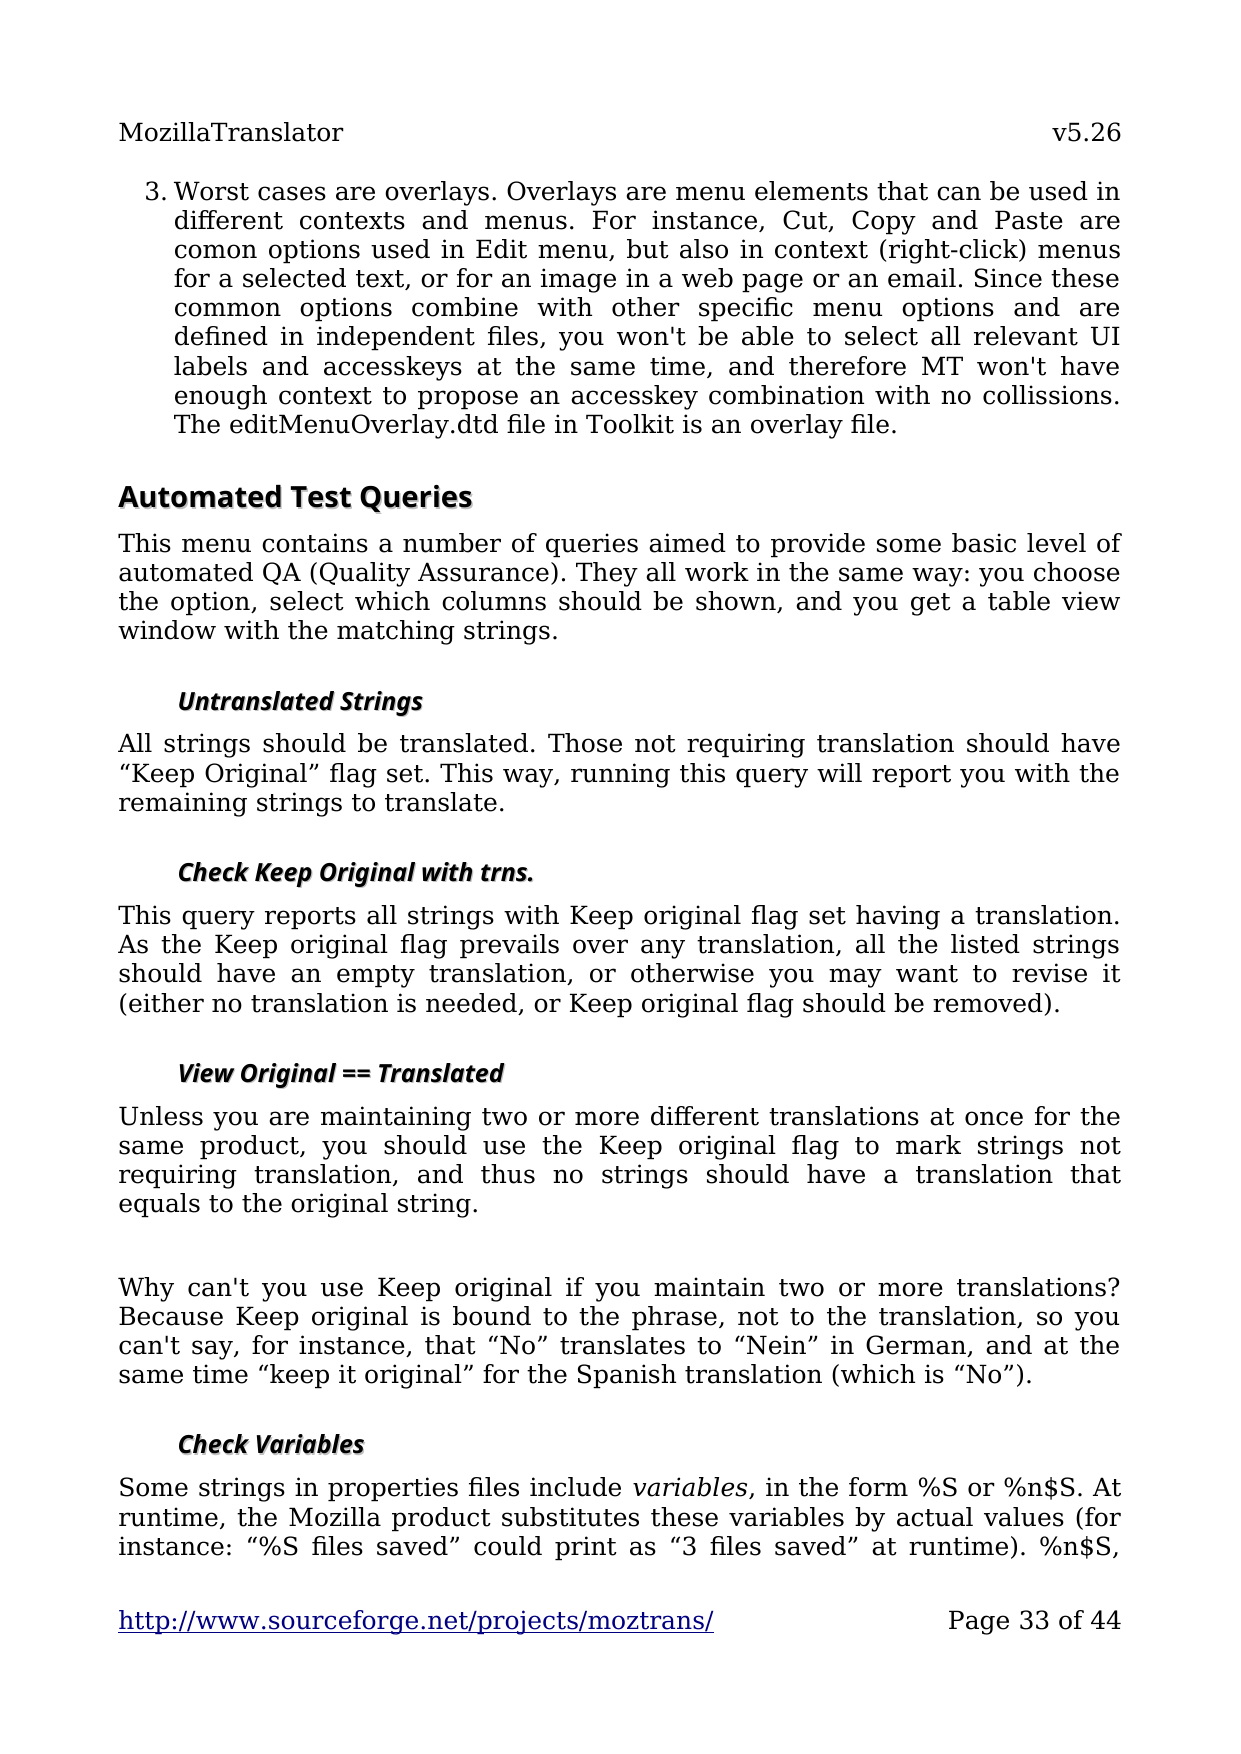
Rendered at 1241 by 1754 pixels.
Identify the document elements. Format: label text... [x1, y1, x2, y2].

text Some strings in properties files include variables, in the form %S or %n$S. At runtime, the Mozilla product substitutes these variables by actual values (for instance: “%S files saved” could print as “3 files saved” at runtime). %n$S, [118, 1473, 1122, 1561]
text This query reports all strings with Keep original flag set having a translation. As the Keep original flag prevails over any translation, all the listed strings should have an empty translation, or otherwise you may want to revise it (either no translation is needed, or Keep original flag should be removed). [118, 901, 1122, 1018]
subtitle Automated Test Queries [118, 477, 1122, 516]
subtitle Untranslated Strings [177, 683, 1122, 717]
text Why can't you use Keep original if you maintain two or more translations? Because Keep original is bound to the phrase, not to the translation, so you can't say, for instance, that “No” translates to “Nein” in German, and at the same time “keep it original” for the Spanish translation (which is “No”). [118, 1273, 1122, 1389]
text All strings should be translated. Those not requiring translation should have “Keep Original” flag set. This way, running this query will report you with the remaining strings to translate. [118, 730, 1122, 817]
text Unless you are maintaining two or more different translations at once for the same product, you should use the Keep original flag to mark strings not requiring translation, and thus no strings should have a translation that equals to the original string. [118, 1102, 1122, 1219]
text This menu contains a number of queries aimed to provide some basic level of automated QA (Quality Assurance). They all work in the same way: you choose the option, select which columns should be shown, and you get a table view window with the matching strings. [118, 529, 1122, 646]
subtitle View Original == Translated [177, 1055, 1122, 1089]
subtitle Check Variables [177, 1427, 1122, 1461]
subtitle Worst cases are overlays. Overlays are menu elements that can be used in different contexts and menus. For instance, Cut, Copy and Paste are comon options used in Edit menu, but also in context (right-click) menus for a selected text, or for an image in a web page or an email. Since these common options combine with other specific menu options and are defined in independent files, you won't be able to select all relevant UI labels and accesskeys at the same time, and therefore MT won't have enough context to propose an accesskey combination with no collissions. The editMenuOverlay.dtd file in Toolkit is an overlay file. [144, 177, 1122, 439]
subtitle Check Keep Original with trns. [177, 855, 1122, 889]
